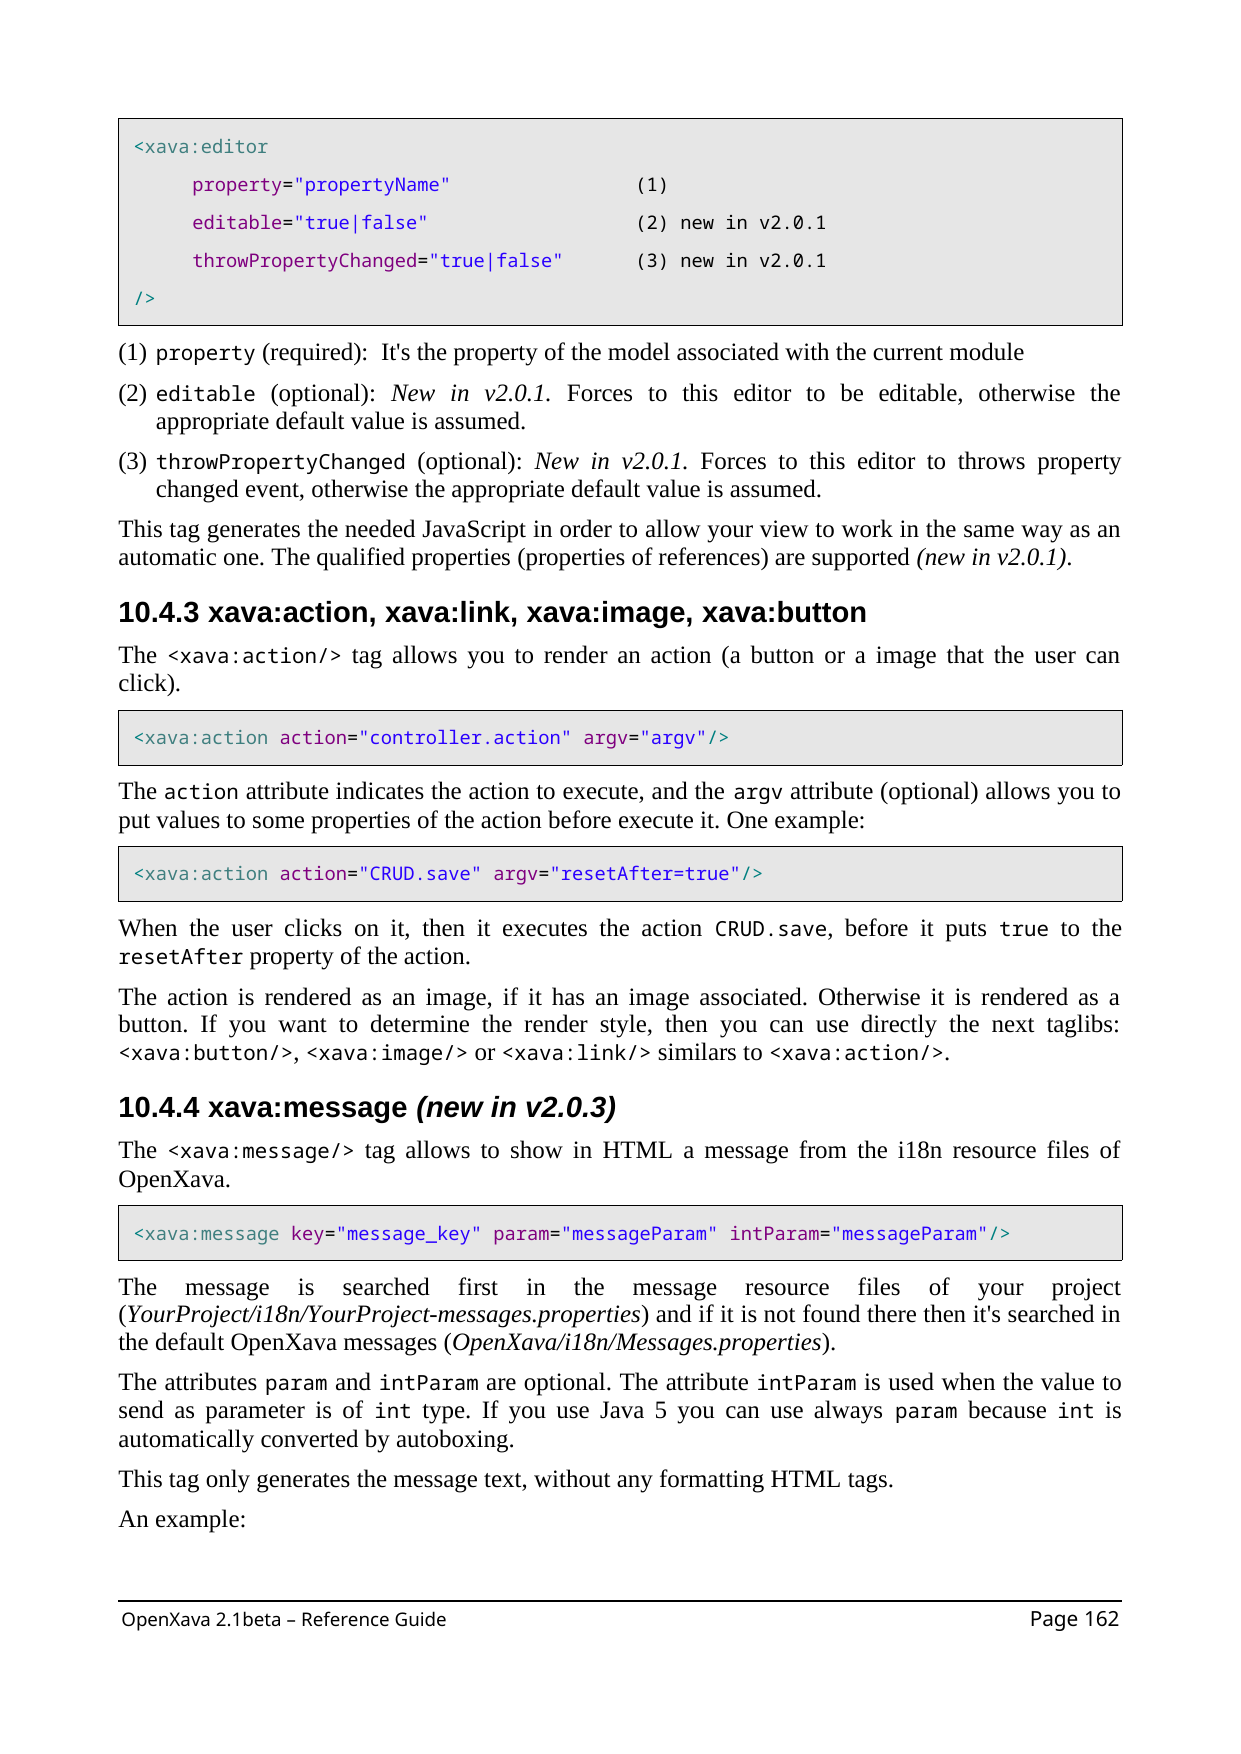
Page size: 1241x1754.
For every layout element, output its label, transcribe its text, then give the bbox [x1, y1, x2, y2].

list throwPropertyChanged (optional): New in v2.0.1. Forces to this editor to throws property changed event, otherwise the appropriate default value is assumed. [118, 447, 1122, 503]
text The message is searched first in the message resource files of your project (YourProject/i18n/YourProject-messages.properties) and if it is not found there then it's searched in the default OpenXava messages (OpenXava/i18n/Messages.properties). [118, 1273, 1122, 1356]
text editable="true|false" (2) new in v2.0.1 [119, 194, 1122, 232]
text The <xava:action/> tag allows you to render an action (a button or a image that the user can click). [118, 641, 1122, 697]
text /> [119, 270, 1122, 325]
text The action is rendered as an image, if it has an image associated. Otherwise it is rendered as a button. If you want to determine the render style, then you can use directly the next taglibs: <xava:button/>, <xava:image/> or <xava:link/> similars to <xava:action/>. [118, 983, 1122, 1066]
subtitle xava:message (new in v2.0.3) [118, 1091, 1122, 1124]
text The attributes param and intParam are optional. The attribute intParam is used when the value to send as parameter is of int type. If you use Java 5 you can use always param because int is automatically converted by autoboxing. [118, 1368, 1122, 1453]
text When the user clicks on it, then it executes the action CRUD.save, before it puts true to the resetAfter property of the action. [118, 914, 1122, 970]
text An example: [118, 1505, 1122, 1533]
text throwPropertyChanged="true|false" (3) new in v2.0.1 [119, 232, 1122, 270]
text This tag generates the needed JavaScript in order to allow your view to work in the same way as an automatic one. The qualified properties (properties of references) are supported (new in v2.0.1). [118, 516, 1122, 571]
text <xava:editor [119, 119, 1122, 156]
text <xava:action action="controller.action" argv="argv"/> [119, 711, 1122, 765]
text The <xava:message/> tag allows to show in HTML a message from the i18n resource files of OpenXava. [118, 1137, 1122, 1192]
text <xava:message key="message_key" param="messageParam" intParam="messageParam"/> [119, 1206, 1122, 1260]
list property (required): It's the property of the model associated with the current module [118, 338, 1122, 366]
text property="propertyName" (1) [119, 156, 1122, 194]
text This tag only generates the message text, without any formatting HTML tags. [118, 1465, 1122, 1493]
subtitle xava:action, xava:link, xava:image, xava:button [118, 596, 1122, 629]
text <xava:action action="CRUD.save" argv="resetAfter=true"/> [119, 847, 1122, 901]
list editable (optional): New in v2.0.1. Forces to this editor to be editable, otherwise the appropriate default value is assumed. [118, 379, 1122, 435]
text The action attribute indicates the action to execute, and the argv attribute (optional) allows you to put values to some properties of the action before execute it. One example: [118, 777, 1122, 833]
